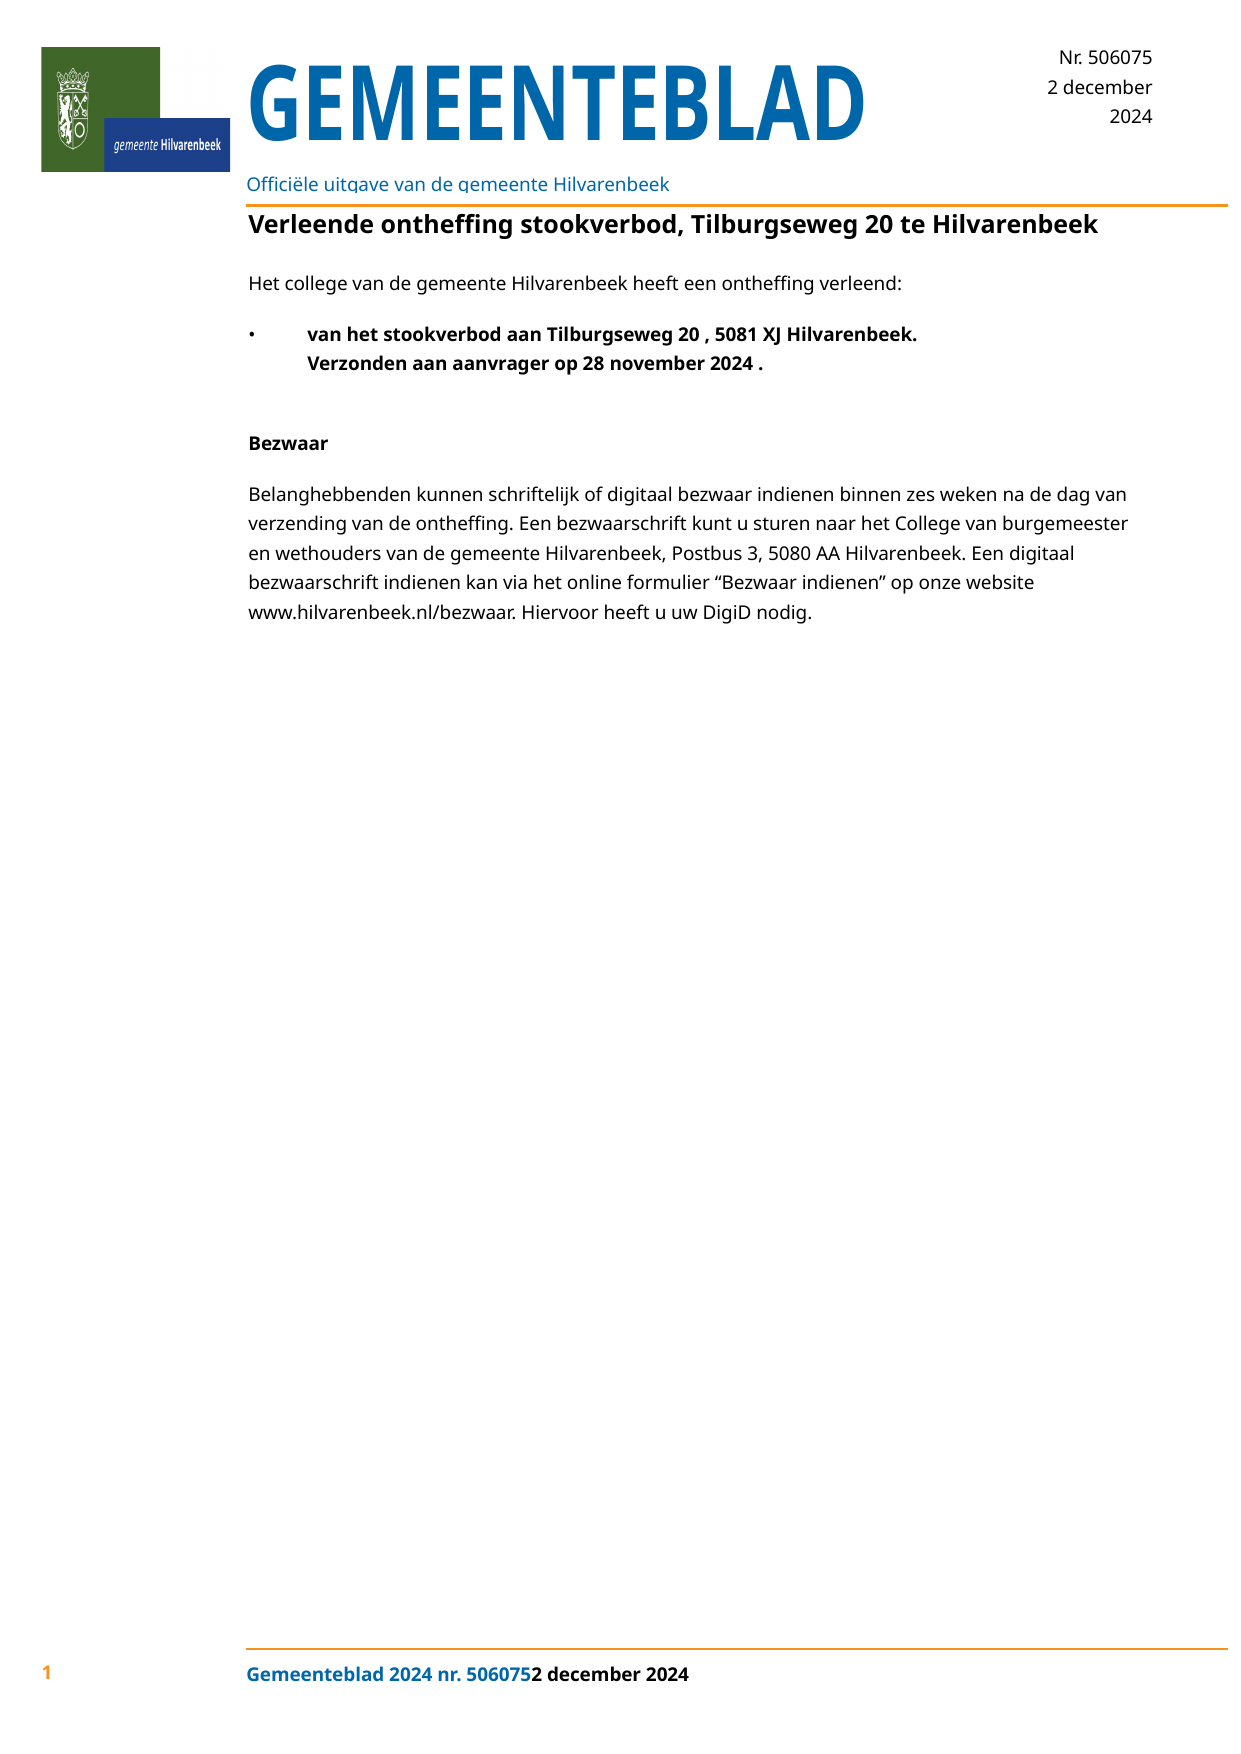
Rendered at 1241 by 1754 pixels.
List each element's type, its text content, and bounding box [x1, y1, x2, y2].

picture [41, 47, 231, 172]
list Verzonden aan aanvrager op 28 november 2024 . [248, 350, 1152, 376]
list van het stookverbod aan Tilburgseweg 20 , 5081 XJ Hilvarenbeek. [248, 321, 1152, 346]
text Belanghebbenden kunnen schriftelijk of digitaal bezwaar indienen binnen zes weken na de dag van verzending van de ontheffing. Een bezwaarschrift kunt u sturen naar het College van burgemeester en wethouders van de gemeente Hilvarenbeek, Postbus 3, 5080 AA Hilvarenbeek. Een digitaal bezwaarschrift indienen kan via het online formulier “Bezwaar indienen” op onze website www.hilvarenbeek.nl/bezwaar. Hiervoor heeft u uw DigiD nodig. [248, 481, 1152, 625]
text Bezwaar [248, 430, 1152, 456]
text Verleende ontheffing stookverbod, Tilburgseweg 20 te Hilvarenbeek [248, 207, 1152, 241]
text Het college van de gemeente Hilvarenbeek heeft een ontheffing verleend: [248, 270, 1152, 296]
